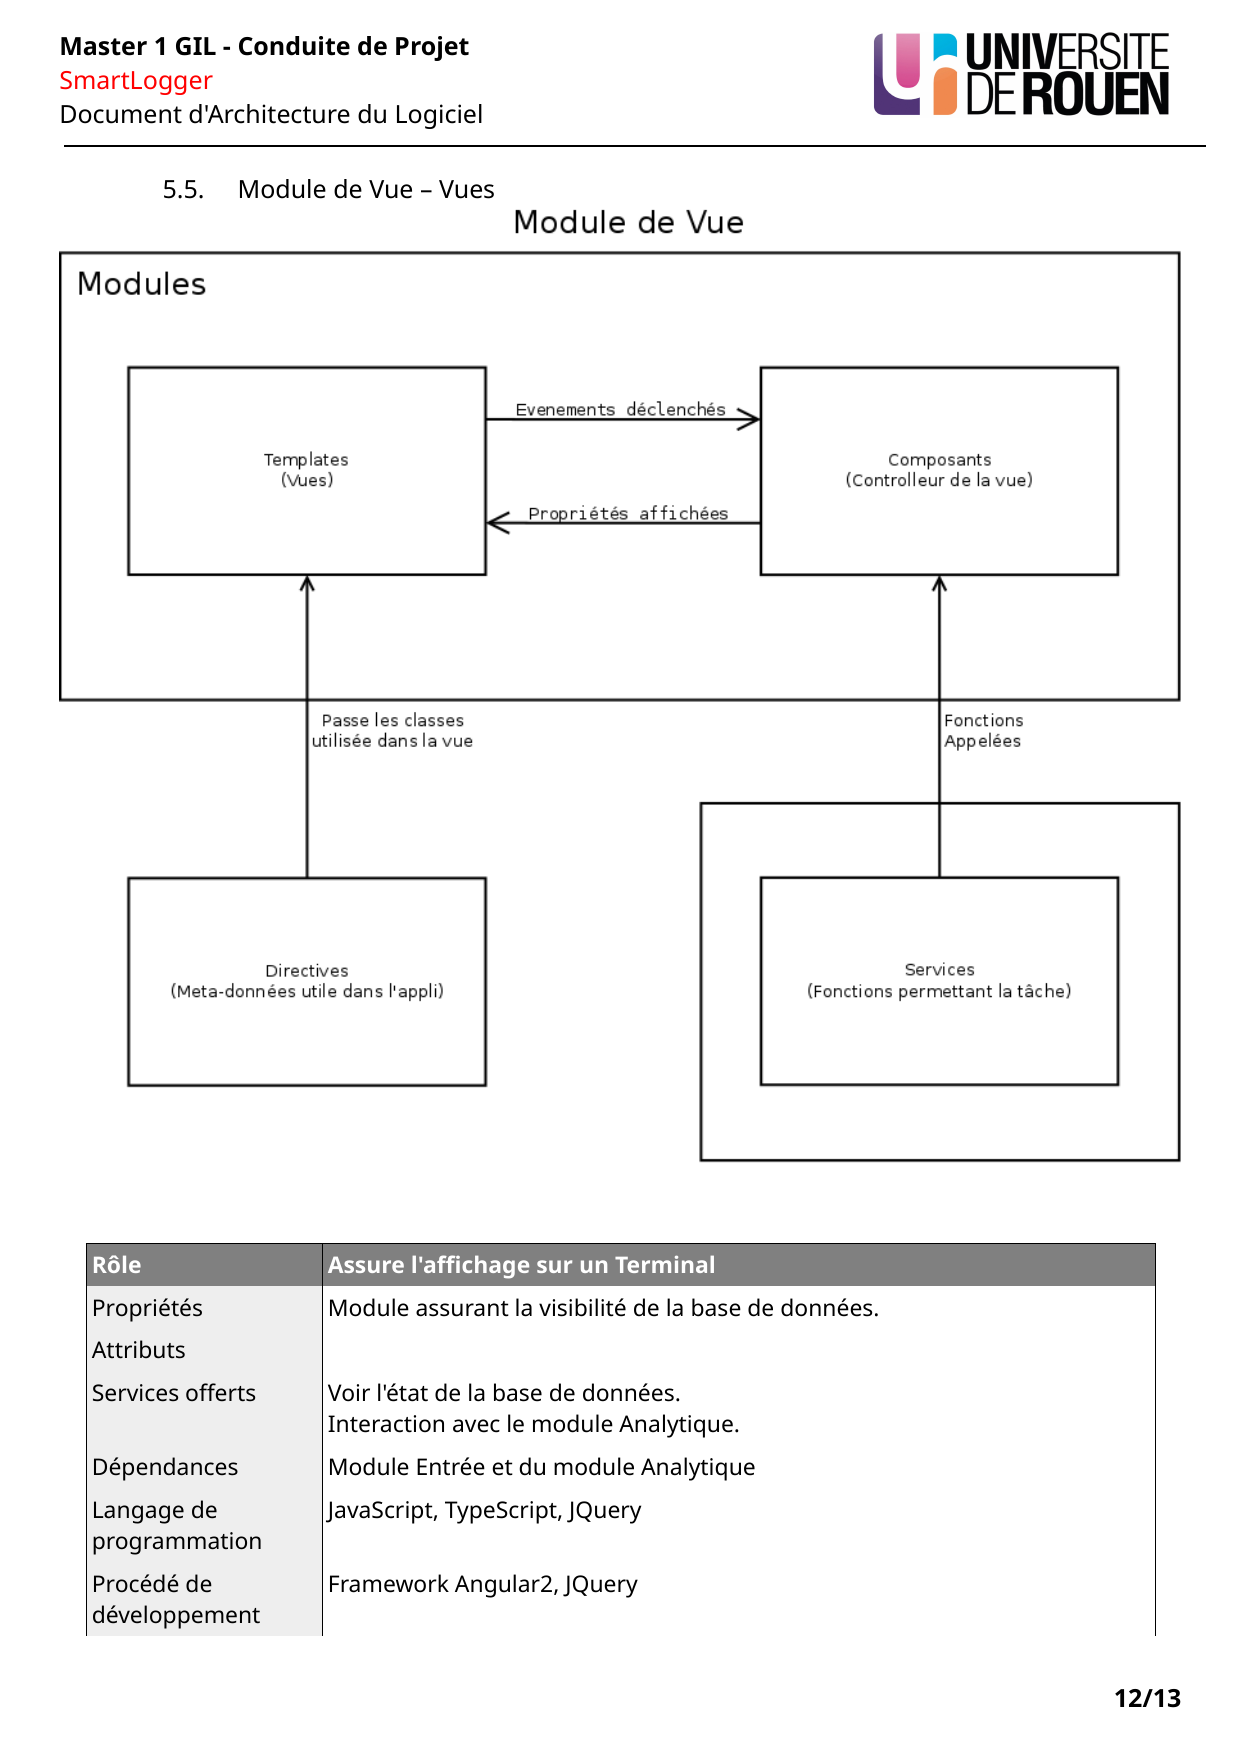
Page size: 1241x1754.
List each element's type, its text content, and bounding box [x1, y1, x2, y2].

table_cell JavaScript, TypeScript, JQuery [323, 1488, 1155, 1562]
table_cell [323, 1329, 1155, 1371]
table_header Assure l'affichage sur un Terminal [323, 1244, 1155, 1286]
table_cell Attributs [87, 1329, 322, 1371]
table_cell Services offerts [87, 1371, 322, 1445]
table_cell Voir l'état de la base de données. Interaction avec le module Analytique. [323, 1371, 1155, 1445]
subtitle Module de Vue – Vues [162, 172, 1181, 206]
picture [59, 206, 1182, 1163]
table_cell Module Entrée et du module Analytique [323, 1445, 1155, 1488]
table_cell Langage de programmation [87, 1488, 322, 1562]
picture [872, 32, 1170, 118]
table_cell Dépendances [87, 1445, 322, 1488]
table_cell Framework Angular2, JQuery [323, 1562, 1155, 1636]
table_cell Propriétés [87, 1286, 322, 1329]
table_cell Module assurant la visibilité de la base de données. [323, 1286, 1155, 1329]
table_cell Procédé de développement [87, 1562, 322, 1636]
table_header Rôle [87, 1244, 322, 1286]
